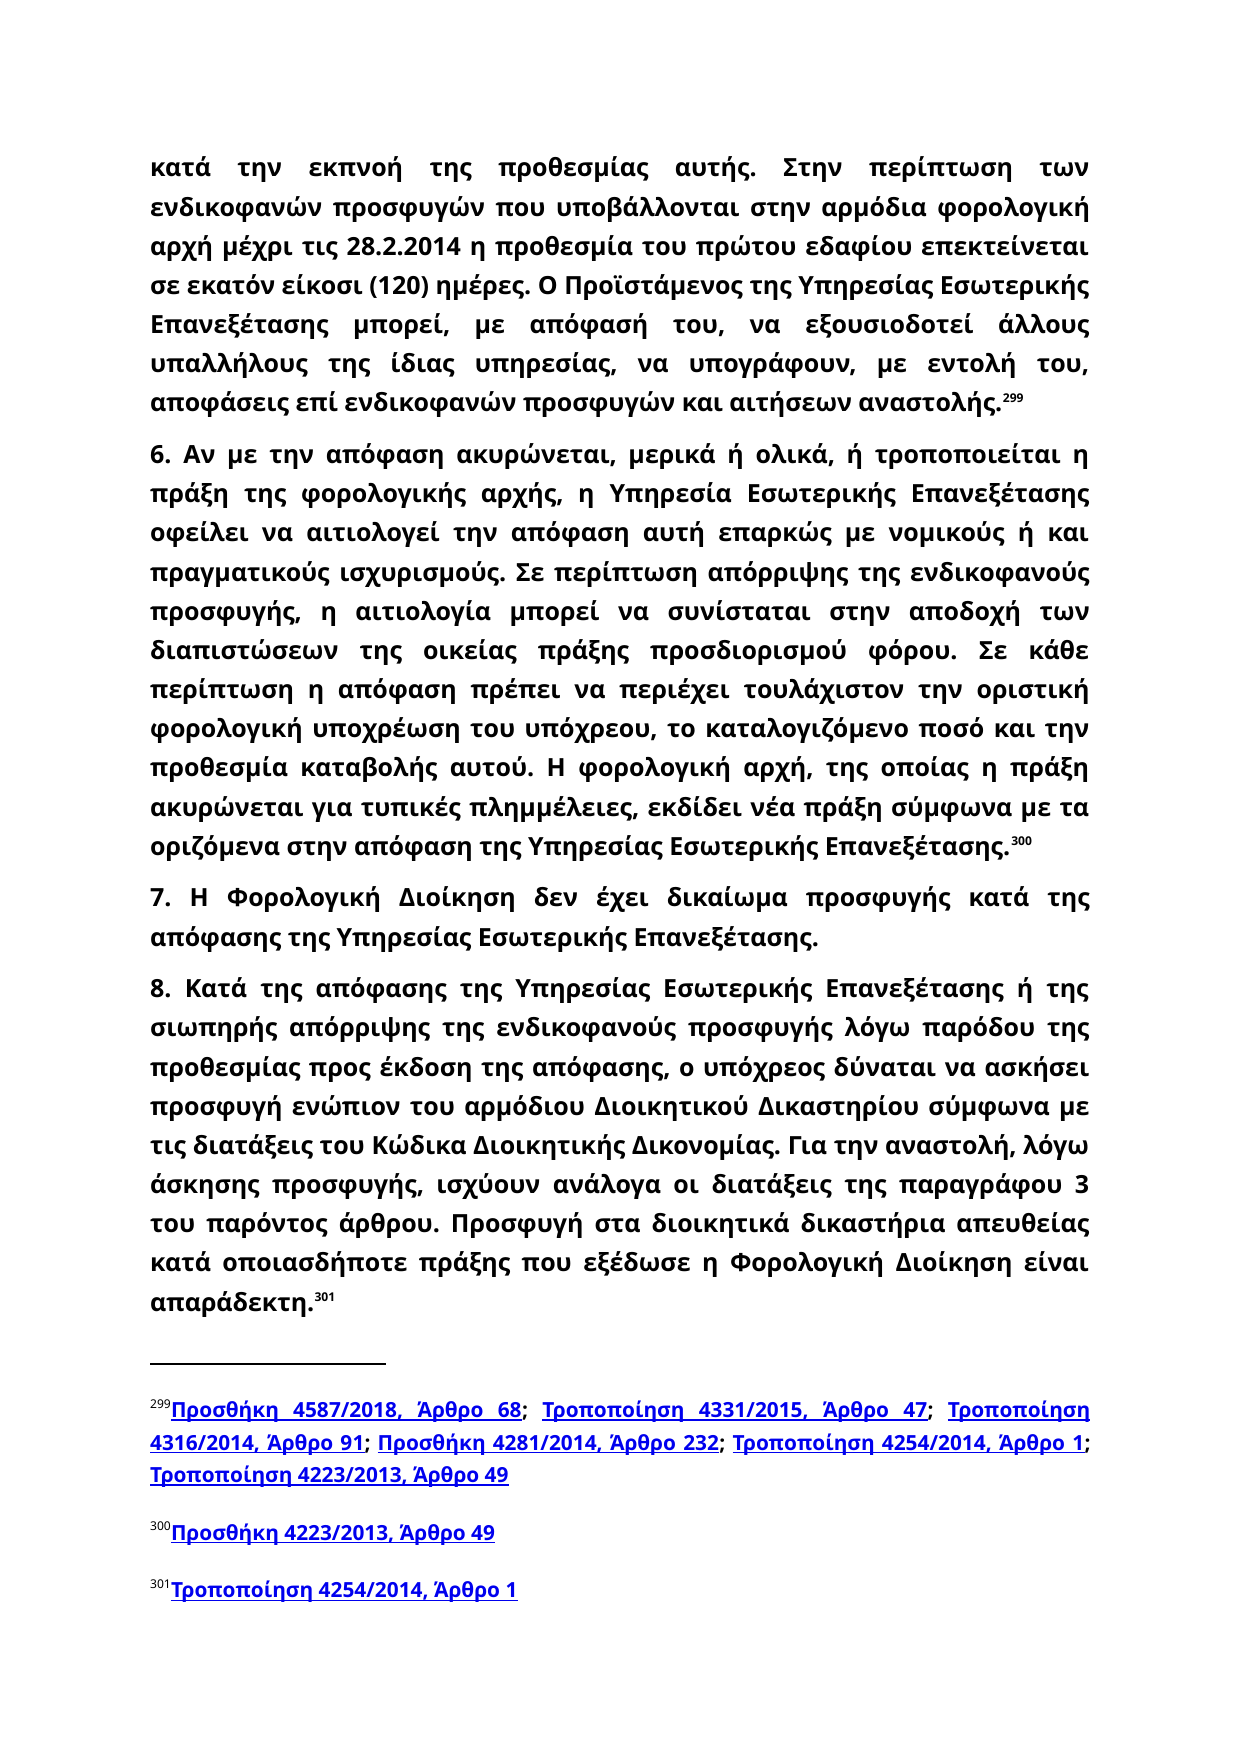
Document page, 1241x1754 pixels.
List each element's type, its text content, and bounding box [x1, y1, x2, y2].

text 7. Η Φορολογική Διοίκηση δεν έχει δικαίωμα προσφυγής κατά της απόφασης της Υπηρεσίας Εσωτερικής Επανεξέτασης. [150, 880, 1090, 953]
text Προσθήκη 4587/2018, Άρθρο 68; Τροποποίηση 4331/2015, Άρθρο 47; Τροποποίηση 4316/2014, Άρθρο 91; Προσθήκη 4281/2014, Άρθρο 232; Τροποποίηση 4254/2014, Άρθρο 1; Τροποποίηση 4223/2013, Άρθρο 49 [150, 1395, 1090, 1489]
text 8. Κατά της απόφασης της Υπηρεσίας Εσωτερικής Επανεξέτασης ή της σιωπηρής απόρριψης της ενδικοφανούς προσφυγής λόγω παρόδου της προθεσμίας προς έκδοση της απόφασης, ο υπόχρεος δύναται να ασκήσει προσφυγή ενώπιον του αρμόδιου Διοικητικού Δικαστηρίου σύμφωνα με τις διατάξεις του Κώδικα Διοικητικής Δικονομίας. Για την αναστολή, λόγω άσκησης προσφυγής, ισχύουν ανάλογα οι διατάξεις της παραγράφου 3 του παρόντος άρθρου. Προσφυγή στα διοικητικά δικαστήρια απευθείας κατά οποιασδήποτε πράξης που εξέδωσε η Φορολογική Διοίκηση είναι απαράδεκτη. [150, 971, 1090, 1318]
text 6. Αν με την απόφαση ακυρώνεται, μερικά ή ολικά, ή τροποποιείται η πράξη της φορολογικής αρχής, η Υπηρεσία Εσωτερικής Επανεξέτασης οφείλει να αιτιολογεί την απόφαση αυτή επαρκώς με νομικούς ή και πραγματικούς ισχυρισμούς. Σε περίπτωση απόρριψης της ενδικοφανούς προσφυγής, η αιτιολογία μπορεί να συνίσταται στην αποδοχή των διαπιστώσεων της οικείας πράξης προσδιορισμού φόρου. Σε κάθε περίπτωση η απόφαση πρέπει να περιέχει τουλάχιστον την οριστική φορολογική υποχρέωση του υπόχρεου, το καταλογιζόμενο ποσό και την προθεσμία καταβολής αυτού. Η φορολογική αρχή, της οποίας η πράξη ακυρώνεται για τυπικές πλημμέλειες, εκδίδει νέα πράξη σύμφωνα με τα οριζόμενα στην απόφαση της Υπηρεσίας Εσωτερικής Επανεξέτασης. [150, 437, 1090, 862]
text Προσθήκη 4223/2013, Άρθρο 49 [150, 1518, 1090, 1546]
text Τροποποίηση 4254/2014, Άρθρο 1 [150, 1576, 1090, 1604]
text κατά την εκπνοή της προθεσμίας αυτής. Στην περίπτωση των ενδικοφανών προσφυγών που υποβάλλονται στην αρμόδια φορολογική αρχή μέχρι τις 28.2.2014 η προθεσμία του πρώτου εδαφίου επεκτείνεται σε εκατόν είκοσι (120) ημέρες. Ο Προϊστάμενος της Υπηρεσίας Εσωτερικής Επανεξέτασης μπορεί, με απόφασή του, να εξουσιοδοτεί άλλους υπαλλήλους της ίδιας υπηρεσίας, να υπογράφουν, με εντολή του, αποφάσεις επί ενδικοφανών προσφυγών και αιτήσεων αναστολής. [150, 150, 1090, 419]
